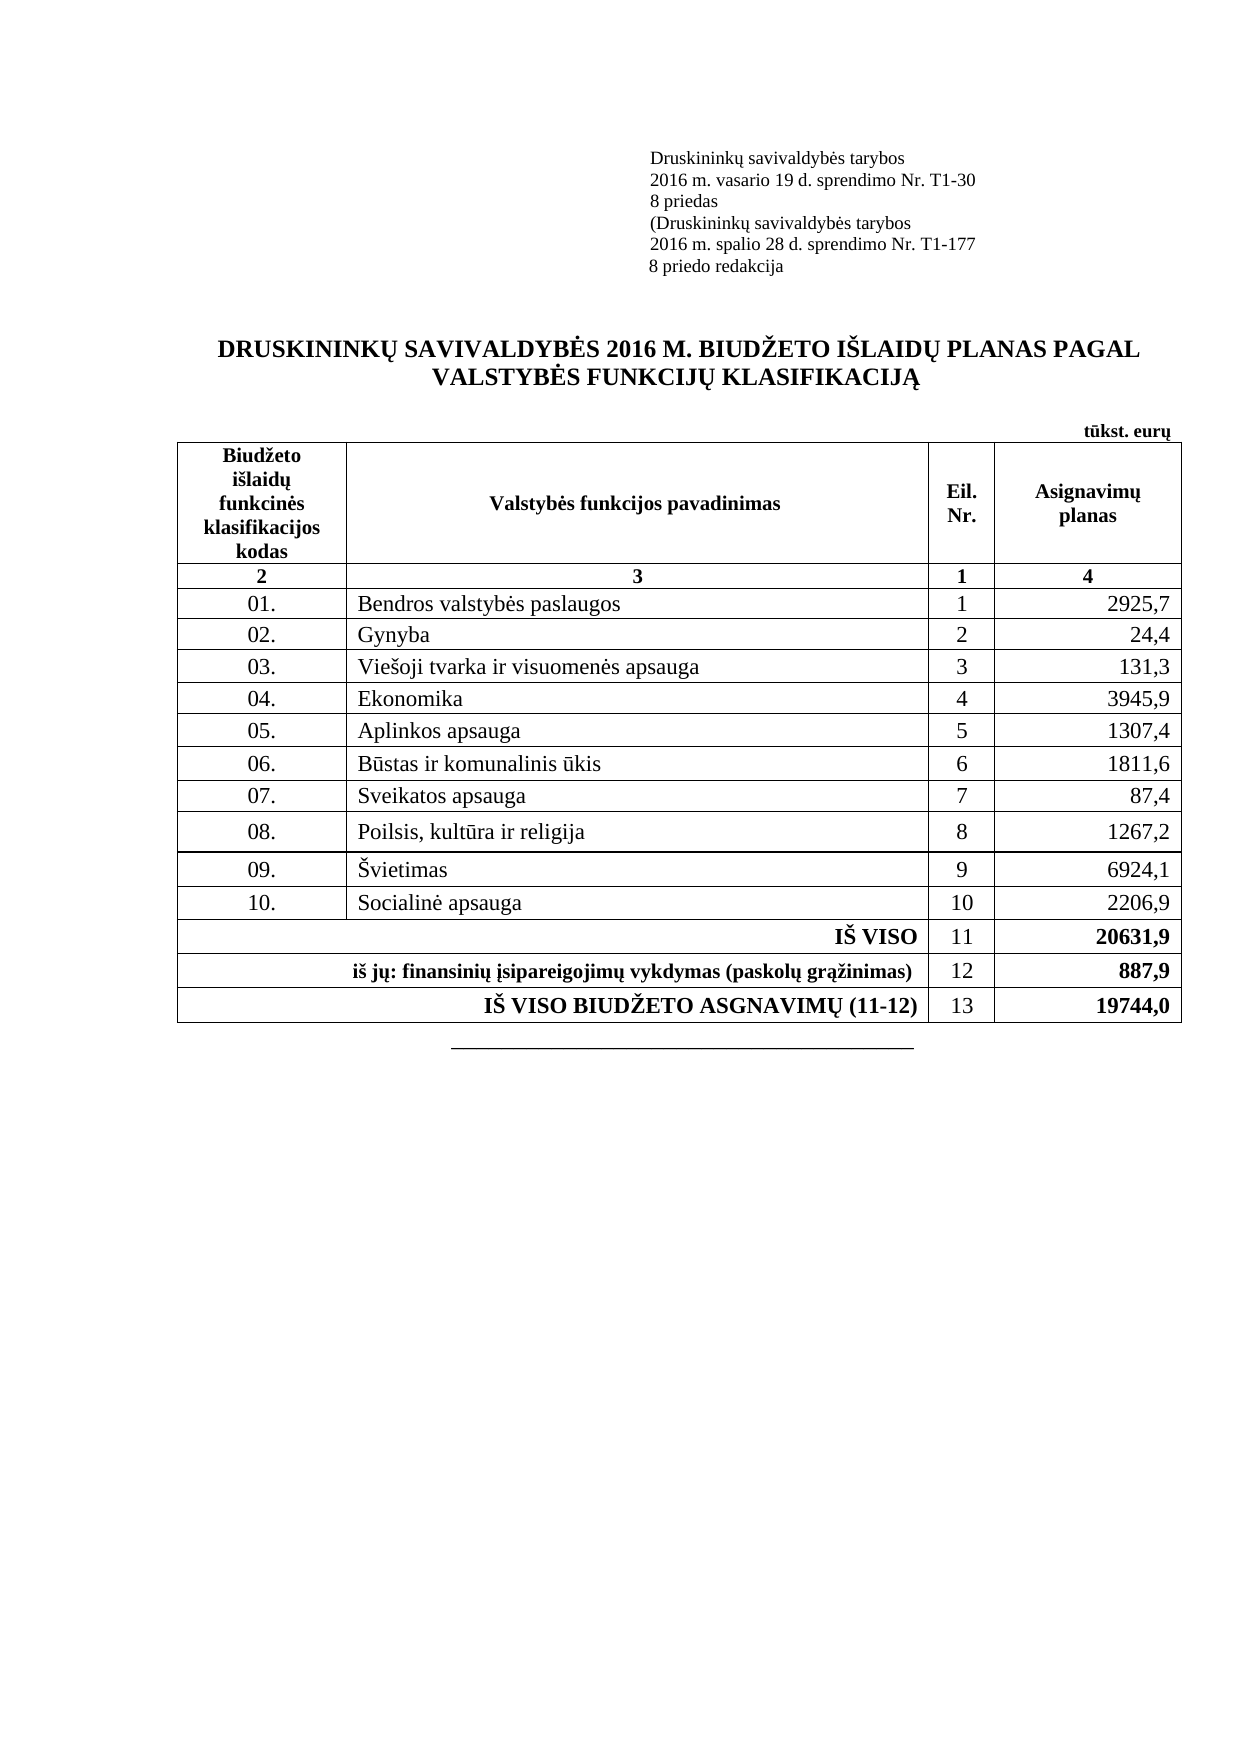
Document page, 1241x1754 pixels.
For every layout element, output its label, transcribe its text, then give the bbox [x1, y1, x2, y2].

table_cell 04. [178, 683, 346, 713]
table_cell 6 [929, 747, 994, 779]
table_cell 01. [178, 589, 346, 618]
table_cell 3 [929, 650, 994, 682]
table_cell Ekonomika [347, 683, 928, 713]
table_cell Poilsis, kultūra ir religija [347, 812, 928, 851]
table_cell 9 [929, 853, 994, 886]
table_cell 05. [178, 714, 346, 746]
table_cell 87,4 [995, 781, 1181, 811]
table_cell 24,4 [995, 619, 1181, 649]
table_cell 4 [929, 683, 994, 713]
table_cell Bendros valstybės paslaugos [347, 589, 928, 618]
table_cell 20631,9 [995, 920, 1181, 953]
table_cell 07. [178, 781, 346, 811]
text _____________________________________ [177, 1023, 1181, 1051]
table_cell 1 [929, 564, 994, 588]
table_cell 4 [995, 564, 1181, 588]
text tūkst. eurų [177, 420, 1171, 442]
table_cell 13 [929, 988, 994, 1022]
table_cell 8 [929, 812, 994, 851]
table_cell 06. [178, 747, 346, 779]
table_cell 19744,0 [995, 988, 1181, 1022]
table_cell 131,3 [995, 650, 1181, 682]
table_cell Viešoji tvarka ir visuomenės apsauga [347, 650, 928, 682]
table_cell 2 [178, 564, 346, 588]
table_header Biudžeto išlaidų funkcinės klasifikacijos kodas [178, 443, 346, 563]
table_header Eil. Nr. [929, 443, 994, 563]
table_cell 11 [929, 920, 994, 953]
table_cell 12 [929, 954, 994, 987]
table_cell 09. [178, 853, 346, 886]
table_cell 7 [929, 781, 994, 811]
table_cell 1811,6 [995, 747, 1181, 779]
table_header Asignavimų planas [995, 443, 1181, 563]
table_cell 5 [929, 714, 994, 746]
table_cell 08. [178, 812, 346, 851]
table_cell 2 [929, 619, 994, 649]
table_cell 1 [929, 589, 994, 618]
table_cell Aplinkos apsauga [347, 714, 928, 746]
table_cell 10. [178, 887, 346, 918]
text 2016 m. vasario 19 d. sprendimo Nr. T1-30 [177, 168, 1181, 190]
text Druskininkų savivaldybės tarybos [365, 147, 1181, 168]
table_cell 03. [178, 650, 346, 682]
table_cell 887,9 [995, 954, 1181, 987]
table_cell Socialinė apsauga [347, 887, 928, 918]
table_cell 02. [178, 619, 346, 649]
table_cell Švietimas [347, 853, 928, 886]
table_cell Sveikatos apsauga [347, 781, 928, 811]
table_cell 10 [929, 887, 994, 918]
table_cell IŠ VISO BIUDŽETO ASGNAVIMŲ (11-12) [178, 988, 928, 1022]
table_cell 2925,7 [995, 589, 1181, 618]
table_cell 3 [347, 564, 928, 588]
table_cell 1307,4 [995, 714, 1181, 746]
table_cell iš jų: finansinių įsipareigojimų vykdymas (paskolų grąžinimas) [178, 954, 928, 987]
text 8 priedas [177, 190, 1181, 212]
table_cell IŠ VISO [178, 920, 928, 953]
text 8 priedo redakcija [177, 255, 1181, 276]
text 2016 m. spalio 28 d. sprendimo Nr. T1-177 [177, 233, 1181, 255]
table_cell 2206,9 [995, 887, 1181, 918]
table_cell 1267,2 [995, 812, 1181, 851]
table_cell Būstas ir komunalinis ūkis [347, 747, 928, 779]
table_cell 6924,1 [995, 853, 1181, 886]
table_header Valstybės funkcijos pavadinimas [347, 443, 928, 563]
table_cell 3945,9 [995, 683, 1181, 713]
table_cell Gynyba [347, 619, 928, 649]
text DRUSKININKŲ SAVIVALDYBĖS 2016 M. BIUDŽETO IŠLAIDŲ PLANAS PAGAL VALSTYBĖS FUNKCIJŲ KLASIFIKACIJĄ [177, 334, 1181, 391]
text (Druskininkų savivaldybės tarybos [177, 212, 1181, 233]
